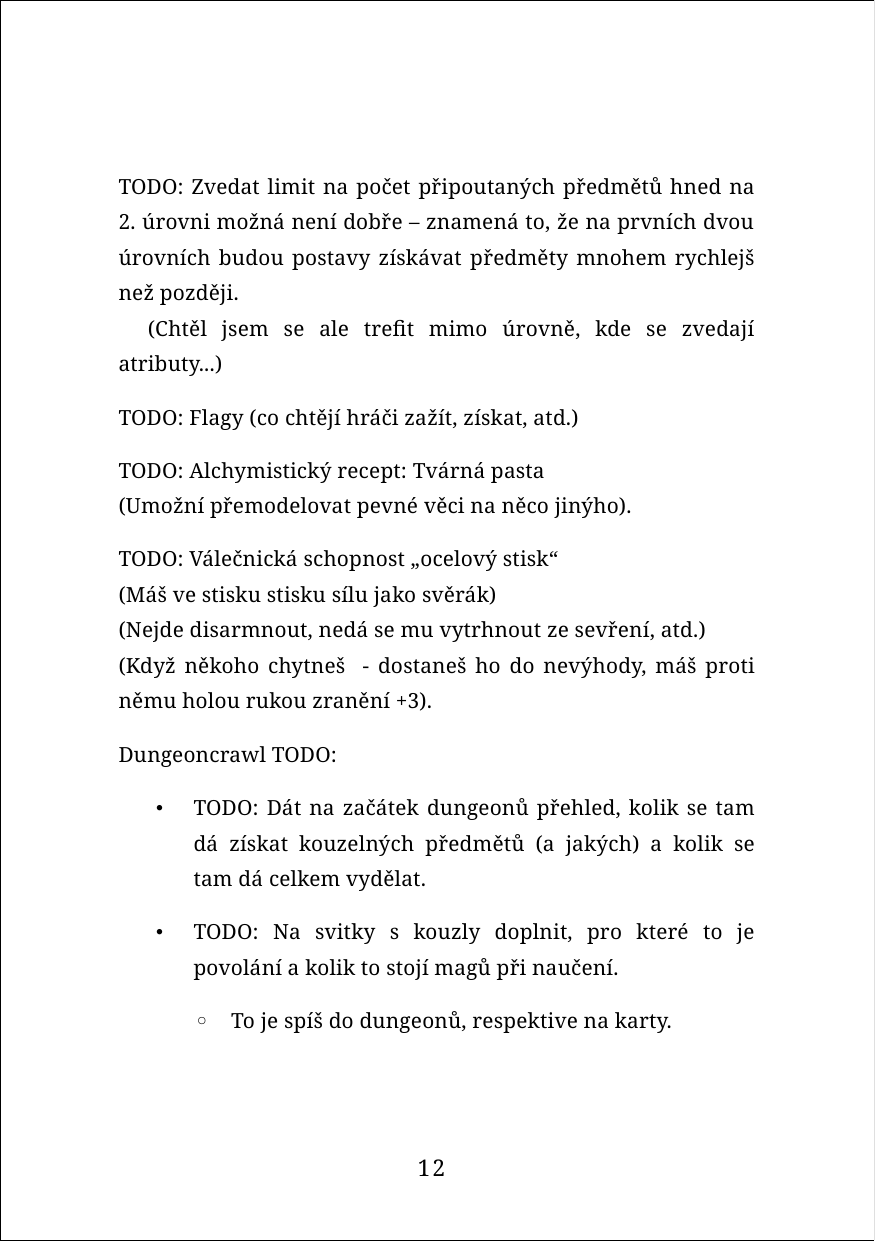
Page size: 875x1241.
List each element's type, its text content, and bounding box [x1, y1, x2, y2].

list To je spíš do dungeonů, respektive na karty. [193, 1006, 756, 1034]
text TODO: Válečnická schopnost „ocelový stisk“ (Máš ve stisku stisku sílu jako svěrák) (Nejde disarmnout, nedá se mu vytrhnout ze sevření, atd.) (Když někoho chytneš - dostaneš ho do nevýhody, máš proti němu holou rukou zranění +3). [118, 544, 756, 715]
text TODO: Zvedat limit na počet připoutaných předmětů hned na 2. úrovni možná není dobře – znamená to, že na prvních dvou úrovních budou postavy získávat předměty mnohem rychlejš než později. (Chtěl jsem se ale trefit mimo úrovně, kde se zvedají atributy...) [118, 172, 756, 378]
list TODO: Dát na začátek dungeonů přehled, kolik se tam dá získat kouzelných předmětů (a jakých) a kolik se tam dá celkem vydělat. [156, 793, 756, 893]
text Dungeoncrawl TODO: [118, 740, 756, 768]
text TODO: Flagy (co chtějí hráči zažít, získat, atd.) [118, 403, 756, 431]
list TODO: Na svitky s kouzly doplnit, pro které to je povolání a kolik to stojí magů při naučení. [156, 917, 756, 981]
text TODO: Alchymistický recept: Tvárná pasta (Umožní přemodelovat pevné věci na něco jinýho). [118, 456, 756, 520]
